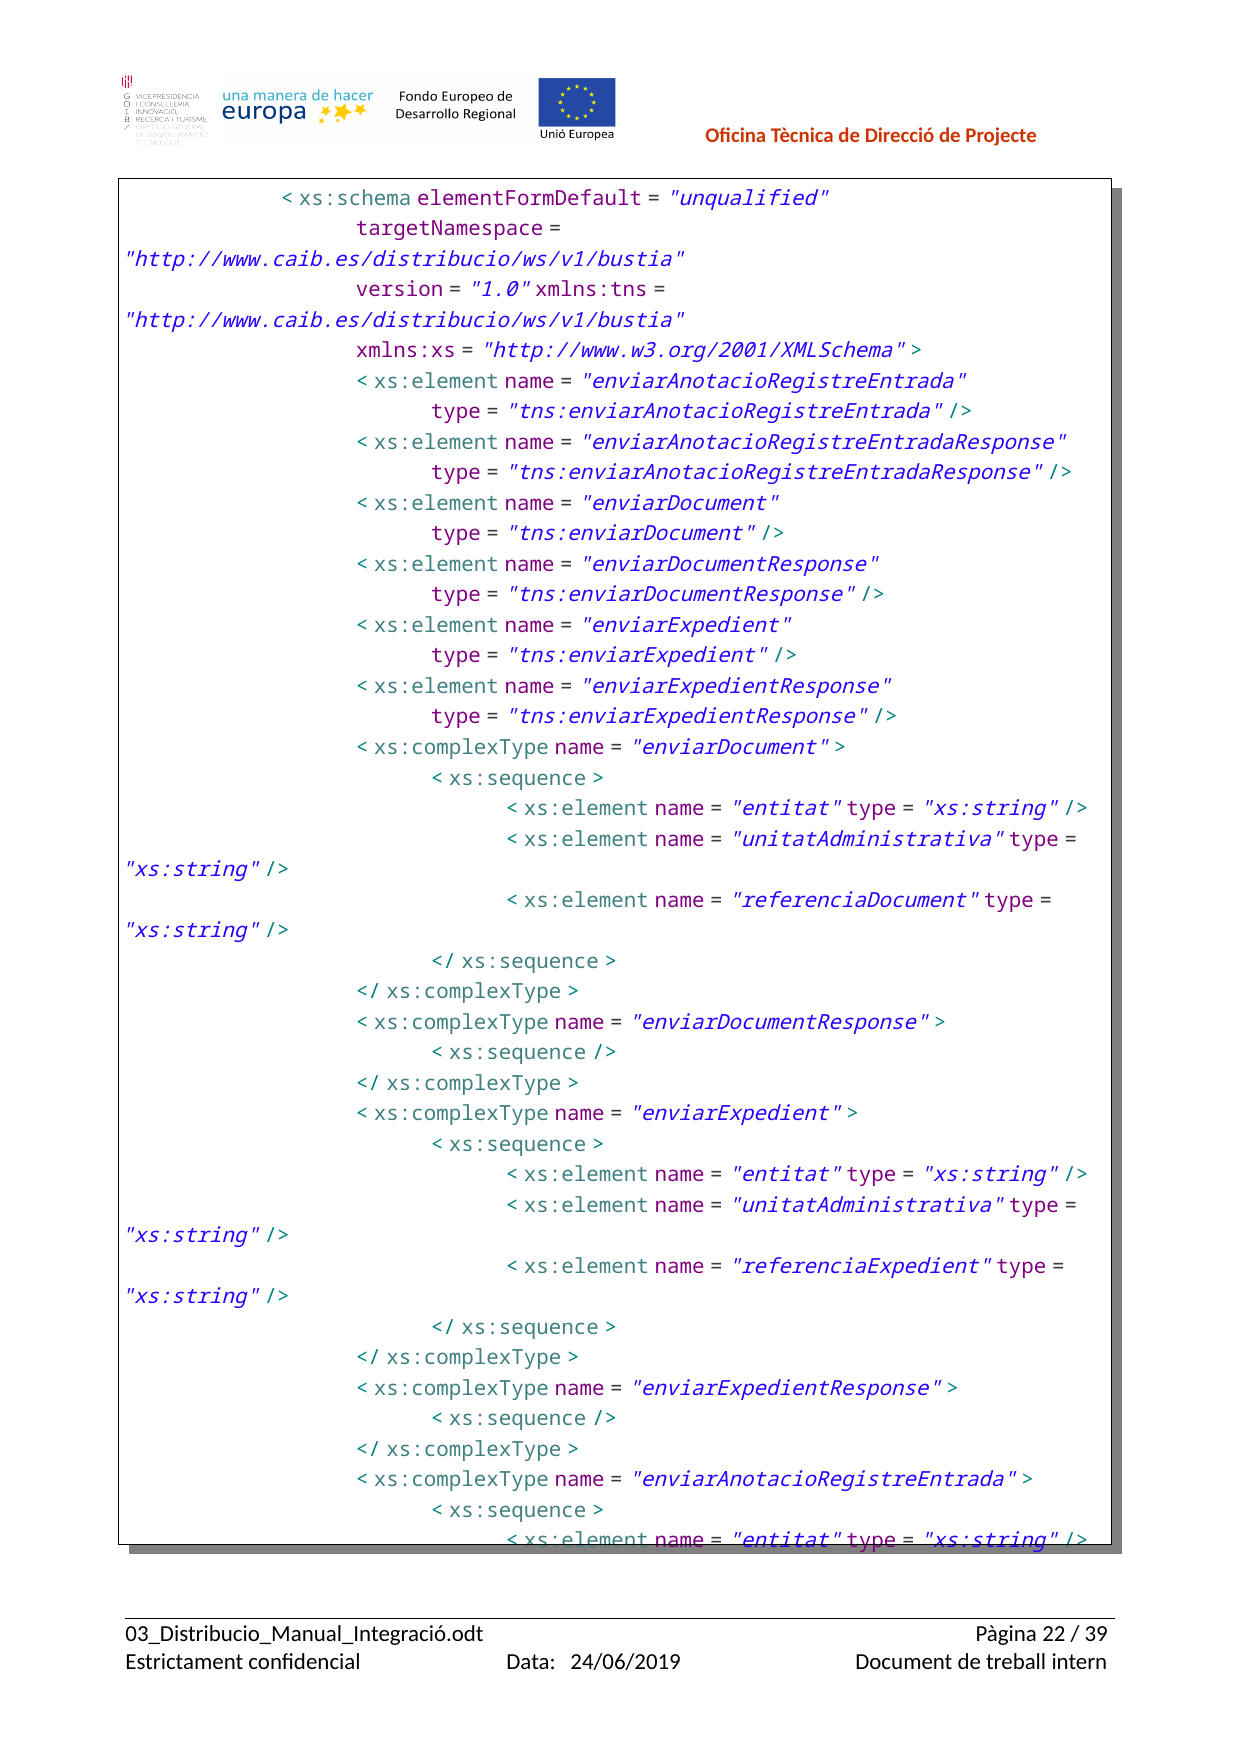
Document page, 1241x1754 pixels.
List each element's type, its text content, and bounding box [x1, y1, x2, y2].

text < xs:element name = "entitat" type = "xs:string" /> [119, 1521, 1111, 1544]
text < xs:complexType name = "enviarDocument" > [119, 727, 1111, 758]
text < xs:complexType name = "enviarExpedientResponse" > [119, 1368, 1111, 1398]
picture [118, 73, 213, 147]
text < xs:complexType name = "enviarAnotacioRegistreEntrada" > [119, 1459, 1111, 1490]
text version = "1.0" xmlns:tns = "http://www.caib.es/distribucio/ws/v1/bustia" [119, 269, 1111, 330]
text < xs:element name = "unitatAdministrativa" type = "xs:string" /> [119, 819, 1111, 880]
text </ xs:complexType > [119, 1429, 1111, 1459]
text < xs:element name = "enviarDocument" [119, 483, 1111, 513]
text < xs:sequence > [119, 1490, 1111, 1521]
text < xs:complexType name = "enviarExpedient" > [119, 1093, 1111, 1124]
text type = "tns:enviarDocumentResponse" /> [119, 574, 1111, 605]
text < xs:element name = "enviarExpedientResponse" [119, 666, 1111, 697]
picture [219, 73, 621, 147]
text </ xs:complexType > [119, 1337, 1111, 1368]
text type = "tns:enviarDocument" /> [119, 513, 1111, 544]
text xmlns:xs = "http://www.w3.org/2001/XMLSchema" > [119, 330, 1111, 361]
text < xs:element name = "entitat" type = "xs:string" /> [119, 788, 1111, 819]
text </ xs:complexType > [119, 971, 1111, 1002]
text < xs:element name = "enviarExpedient" [119, 605, 1111, 636]
text < xs:sequence /> [119, 1032, 1111, 1063]
text </ xs:sequence > [119, 941, 1111, 971]
text < xs:element name = "enviarDocumentResponse" [119, 544, 1111, 574]
text targetNamespace = "http://www.caib.es/distribucio/ws/v1/bustia" [119, 208, 1111, 269]
text < xs:element name = "entitat" type = "xs:string" /> [119, 1154, 1111, 1185]
text < xs:element name = "referenciaExpedient" type = "xs:string" /> [119, 1246, 1111, 1307]
text < xs:sequence /> [119, 1398, 1111, 1429]
text type = "tns:enviarAnotacioRegistreEntrada" /> [119, 391, 1111, 422]
text < xs:element name = "unitatAdministrativa" type = "xs:string" /> [119, 1185, 1111, 1246]
text < xs:element name = "referenciaDocument" type = "xs:string" /> [119, 880, 1111, 941]
text < xs:schema elementFormDefault = "unqualified" [119, 179, 1111, 208]
text < xs:element name = "enviarAnotacioRegistreEntrada" [119, 361, 1111, 391]
text < xs:element name = "enviarAnotacioRegistreEntradaResponse" [119, 422, 1111, 452]
text < xs:sequence > [119, 1124, 1111, 1154]
text type = "tns:enviarAnotacioRegistreEntradaResponse" /> [119, 452, 1111, 483]
text </ xs:complexType > [119, 1063, 1111, 1093]
text type = "tns:enviarExpedient" /> [119, 636, 1111, 666]
text </ xs:sequence > [119, 1307, 1111, 1337]
text < xs:sequence > [119, 758, 1111, 788]
text type = "tns:enviarExpedientResponse" /> [119, 697, 1111, 727]
text < xs:complexType name = "enviarDocumentResponse" > [119, 1002, 1111, 1032]
